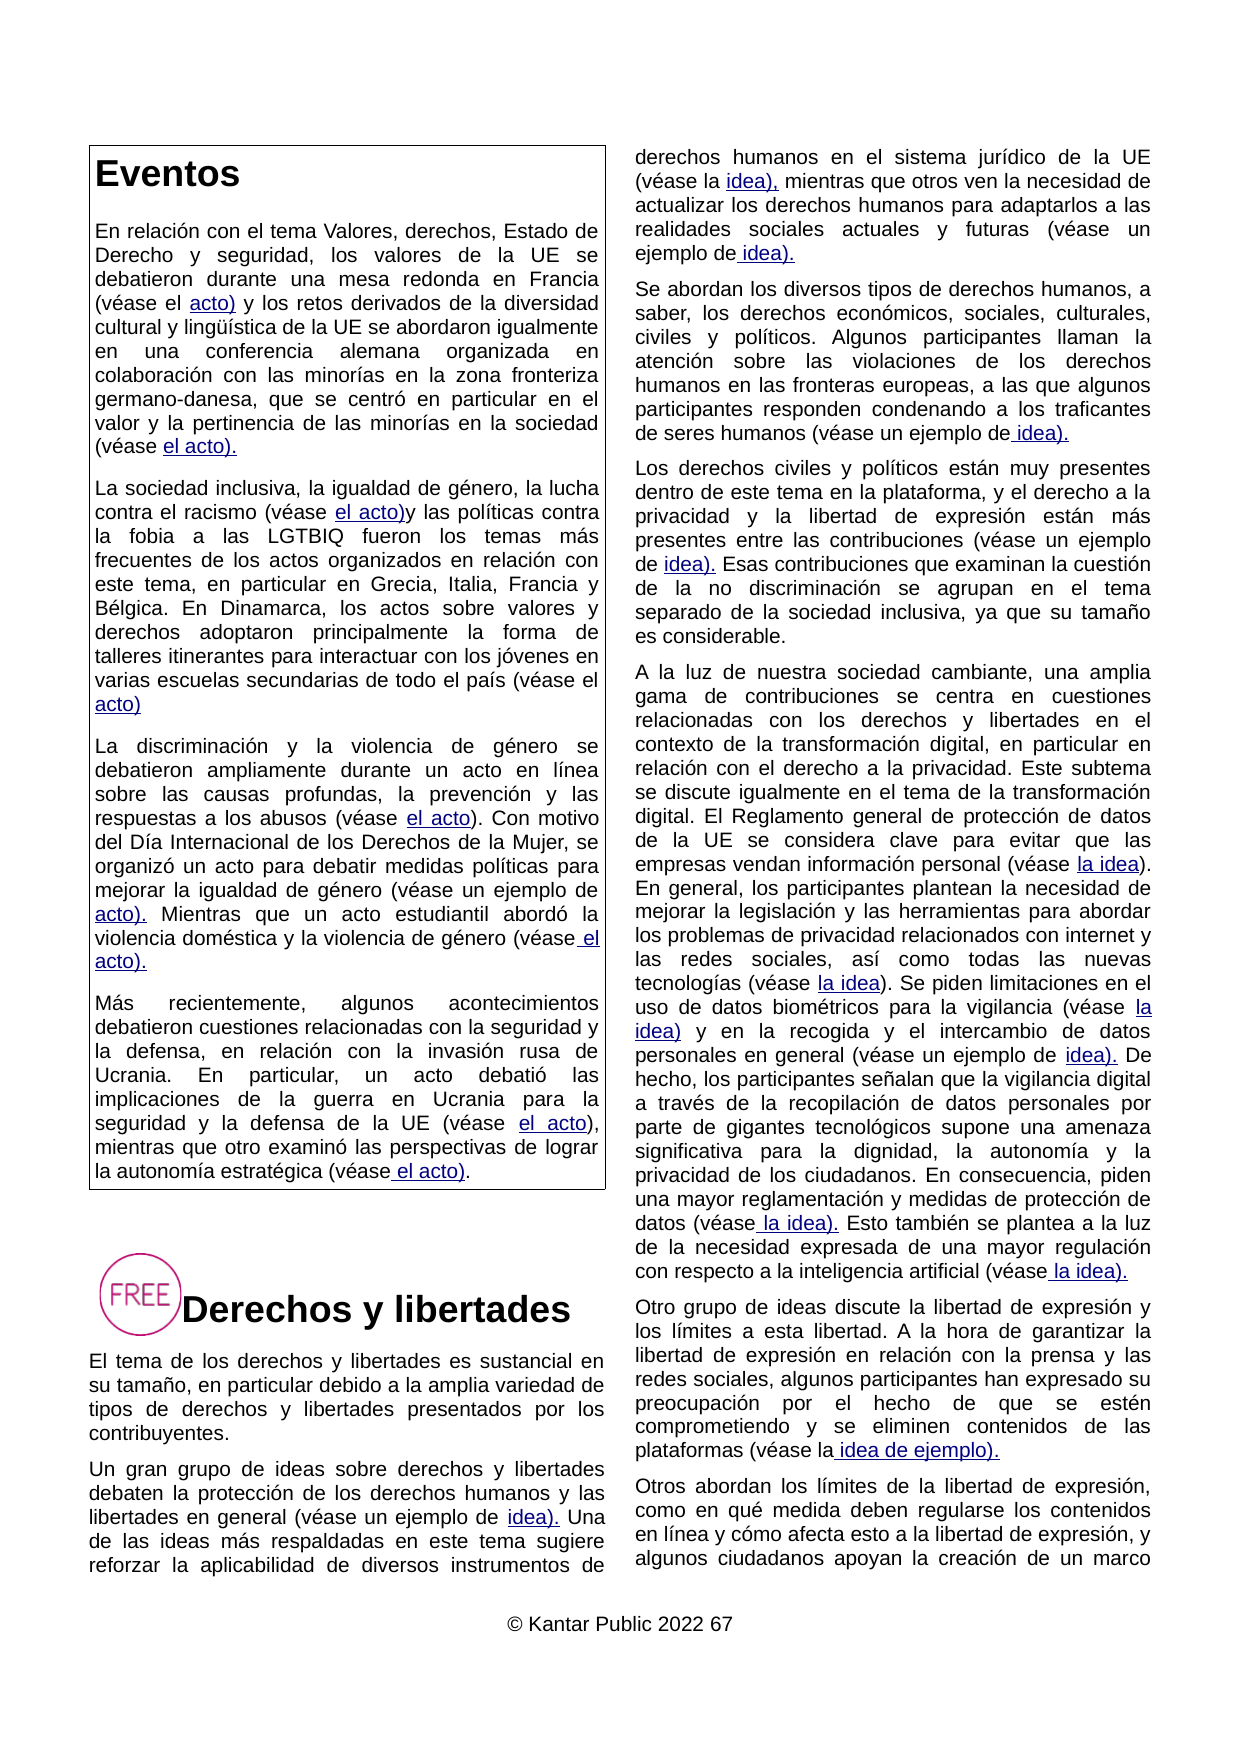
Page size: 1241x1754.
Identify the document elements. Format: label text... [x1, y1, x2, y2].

subtitle [88, 1287, 99, 1330]
subtitle Eventos [90, 146, 605, 200]
text A la luz de nuestra sociedad cambiante, una amplia gama de contribuciones se centra en cuestiones relacionadas con los derechos y libertades en el contexto de la transformación digital, en particular en relación con el derecho a la privacidad. Este subtema se discute igualmente en el tema de la transformación digital. El Reglamento general de protección de datos de la UE se considera clave para evitar que las empresas vendan información personal (véase la idea). En general, los participantes plantean la necesidad de mejorar la legislación y las herramientas para abordar los problemas de privacidad relacionados con internet y las redes sociales, así como todas las nuevas tecnologías (véase la idea). Se piden limitaciones en el uso de datos biométricos para la vigilancia (véase la idea) y en la recogida y el intercambio de datos personales en general (véase un ejemplo de idea). De hecho, los participantes señalan que la vigilancia digital a través de la recopilación de datos personales por parte de gigantes tecnológicos supone una amenaza significativa para la dignidad, la autonomía y la privacidad de los ciudadanos. En consecuencia, piden una mayor reglamentación y medidas de protección de datos (véase la idea). Esto también se plantea a la luz de la necesidad expresada de una mayor regulación con respecto a la inteligencia artificial (véase la idea). [635, 660, 1152, 1283]
text derechos humanos en el sistema jurídico de la UE (véase la idea), mientras que otros ven la necesidad de actualizar los derechos humanos para adaptarlos a las realidades sociales actuales y futuras (véase un ejemplo de idea). [635, 145, 1152, 265]
text El tema de los derechos y libertades es sustancial en su tamaño, en particular debido a la amplia variedad de tipos de derechos y libertades presentados por los contribuyentes. [88, 1349, 605, 1445]
text En relación con el tema Valores, derechos, Estado de Derecho y seguridad, los valores de la UE se debatieron durante una mesa redonda en Francia (véase el acto) y los retos derivados de la diversidad cultural y lingüística de la UE se abordaron igualmente en una conferencia alemana organizada en colaboración con las minorías en la zona fronteriza germano-danesa, que se centró en particular en el valor y la pertinencia de las minorías en la sociedad (véase el acto). [90, 213, 605, 464]
text La discriminación y la violencia de género se debatieron ampliamente durante un acto en línea sobre las causas profundas, la prevención y las respuestas a los abusos (véase el acto). Con motivo del Día Internacional de los Derechos de la Mujer, se organizó un acto para debatir medidas políticas para mejorar la igualdad de género (véase un ejemplo de acto). Mientras que un acto estudiantil abordó la violencia doméstica y la violencia de género (véase el acto). [90, 728, 605, 979]
text Otros abordan los límites de la libertad de expresión, como en qué medida deben regularse los contenidos en línea y cómo afecta esto a la libertad de expresión, y algunos ciudadanos apoyan la creación de un marco [635, 1474, 1152, 1570]
text Otro grupo de ideas discute la libertad de expresión y los límites a esta libertad. A la hora de garantizar la libertad de expresión en relación con la prensa y las redes sociales, algunos participantes han expresado su preocupación por el hecho de que se estén comprometiendo y se eliminen contenidos de las plataformas (véase la idea de ejemplo). [635, 1294, 1152, 1462]
text Se abordan los diversos tipos de derechos humanos, a saber, los derechos económicos, sociales, culturales, civiles y políticos. Algunos participantes llaman la atención sobre las violaciones de los derechos humanos en las fronteras europeas, a las que algunos participantes responden condenando a los traficantes de seres humanos (véase un ejemplo de idea). [635, 277, 1152, 444]
text Más recientemente, algunos acontecimientos debatieron cuestiones relacionadas con la seguridad y la defensa, en relación con la invasión rusa de Ucrania. En particular, un acto debatió las implicaciones de la guerra en Ucrania para la seguridad y la defensa de la UE (véase el acto), mientras que otro examinó las perspectivas de lograr la autonomía estratégica (véase el acto). [90, 985, 605, 1189]
text La sociedad inclusiva, la igualdad de género, la lucha contra el racismo (véase el acto)y las políticas contra la fobia a las LGTBIQ fueron los temas más frecuentes de los actos organizados en relación con este tema, en particular en Grecia, Italia, Francia y Bélgica. En Dinamarca, los actos sobre valores y derechos adoptaron principalmente la forma de talleres itinerantes para interactuar con los jóvenes en varias escuelas secundarias de todo el país (véase el acto) [90, 470, 605, 722]
subtitle Derechos y libertades [182, 1287, 605, 1330]
picture [99, 1253, 182, 1336]
text Un gran grupo de ideas sobre derechos y libertades debaten la protección de los derechos humanos y las libertades en general (véase un ejemplo de idea). Una de las ideas más respaldadas en este tema sugiere reforzar la aplicabilidad de diversos instrumentos de [88, 1457, 605, 1576]
text Los derechos civiles y políticos están muy presentes dentro de este tema en la plataforma, y el derecho a la privacidad y la libertad de expresión están más presentes entre las contribuciones (véase un ejemplo de idea). Esas contribuciones que examinan la cuestión de la no discriminación se agrupan en el tema separado de la sociedad inclusiva, ya que su tamaño es considerable. [635, 456, 1152, 648]
